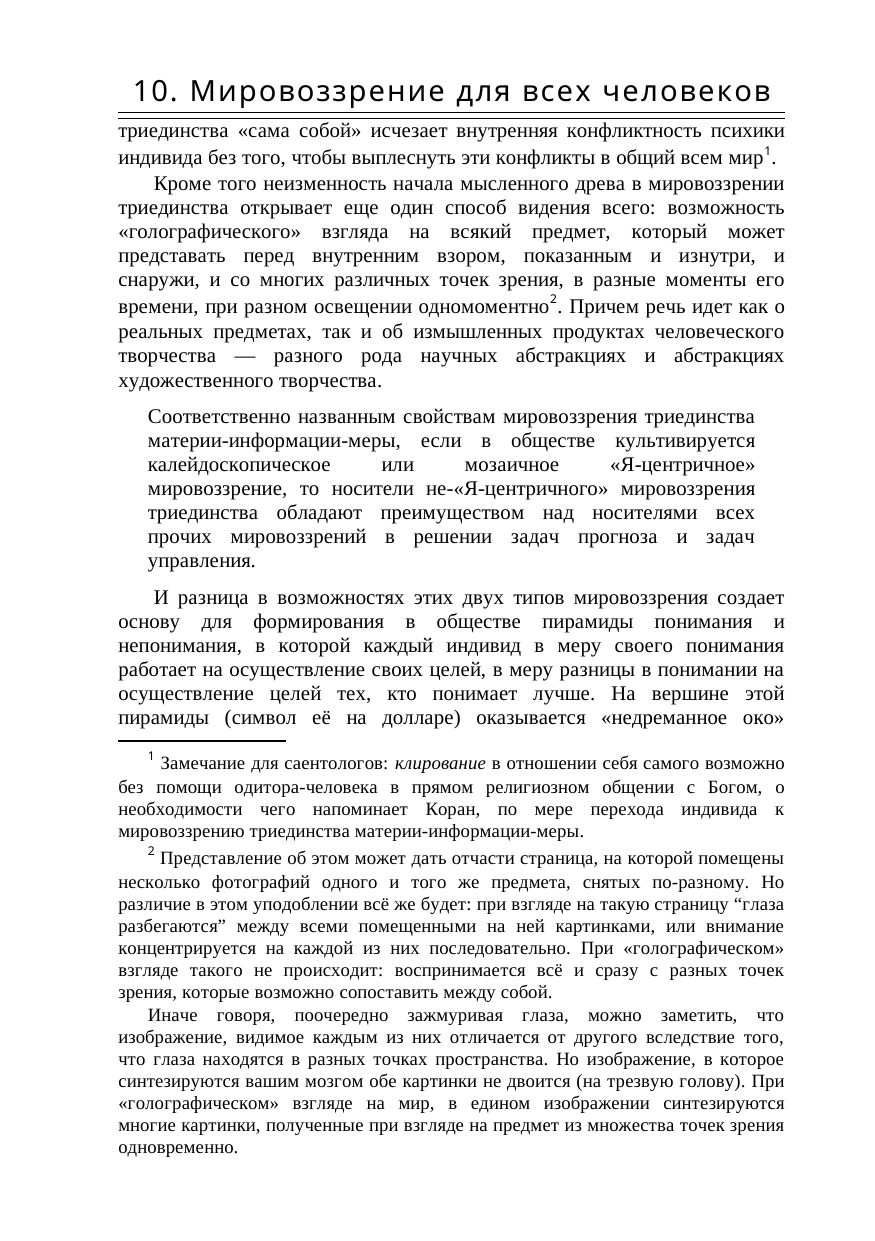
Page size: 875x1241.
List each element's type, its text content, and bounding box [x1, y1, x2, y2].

text И разница в возможностях этих двух типов мировоззрения создает основу для формирования в обществе пирамиды понимания и непонимания, в которой каждый индивид в меру своего понимания работает на осуществление своих целей, в меру разницы в понимании на осуществление целей тех, кто понимает лучше. На вершине этой пирамиды (символ её на долларе) оказывается «недреманное око» [118, 585, 785, 729]
text триединства «сама собой» исчезает внутренняя конфликтность психики индивида без того, чтобы выплеснуть эти конфликты в общий всем мир. [118, 119, 785, 170]
text Представление об этом может дать отчасти страница, на которой помещены несколько фотографий одного и того же предмета, снятых по-разному. Но различие в этом уподоблении всё же будет: при взгляде на такую страницу “глаза разбегаются” между всеми помещенными на ней картинками, или внимание концентрируется на каждой из них последовательно. При «голографическом» взгляде такого не происходит: воспринимается всё и сразу с разных точек зрения, которые возможно сопоставить между собой. [118, 842, 785, 1003]
text Кроме того неизменность начала мысленного древа в мировоззрении триединства открывает еще один способ видения всего: возможность «голографического» взгляда на всякий предмет, который может представать перед внутренним взором, показанным и изнутри, и снаружи, и со многих различных точек зрения, в разные моменты его времени, при разном освещении одномоментно. Причем речь идет как о реальных предметах, так и об измышленных продуктах человеческого творчества — разного рода научных абстракциях и абстракциях художественного творчества. [118, 170, 785, 391]
text Иначе говоря, поочередно зажмуривая глаза, можно заметить, что изображение, видимое каждым из них отличается от другого вследствие того, что глаза находятся в разных точках пространства. Но изображение, в которое синтезируются вашим мозгом обе картинки не двоится (на трезвую голову). При «голографическом» взгляде на мир, в едином изображении синтезируются многие картинки, полученные при взгляде на предмет из множества точек зрения одновременно. [118, 1003, 785, 1157]
text Соответственно названным свойствам мировоззрения триединства материи-информации-меры, если в обществе культивируется калейдоскопическое или мозаичное «Я-центричное» мировоззрение, то носители не-«Я-центричного» мировоззрения триединства обладают преимуществом над носителями всех прочих мировоззрений в решении задач прогноза и задач управления. [148, 404, 756, 572]
text Замечание для саентологов: клирование в отношении себя самого возможно без помощи одитора-человека в прямом религиозном общении с Богом, о необходимости чего напоминает Коран, по мере перехода индивида к мировоззрению триединства материи-информации-меры. [118, 747, 785, 842]
